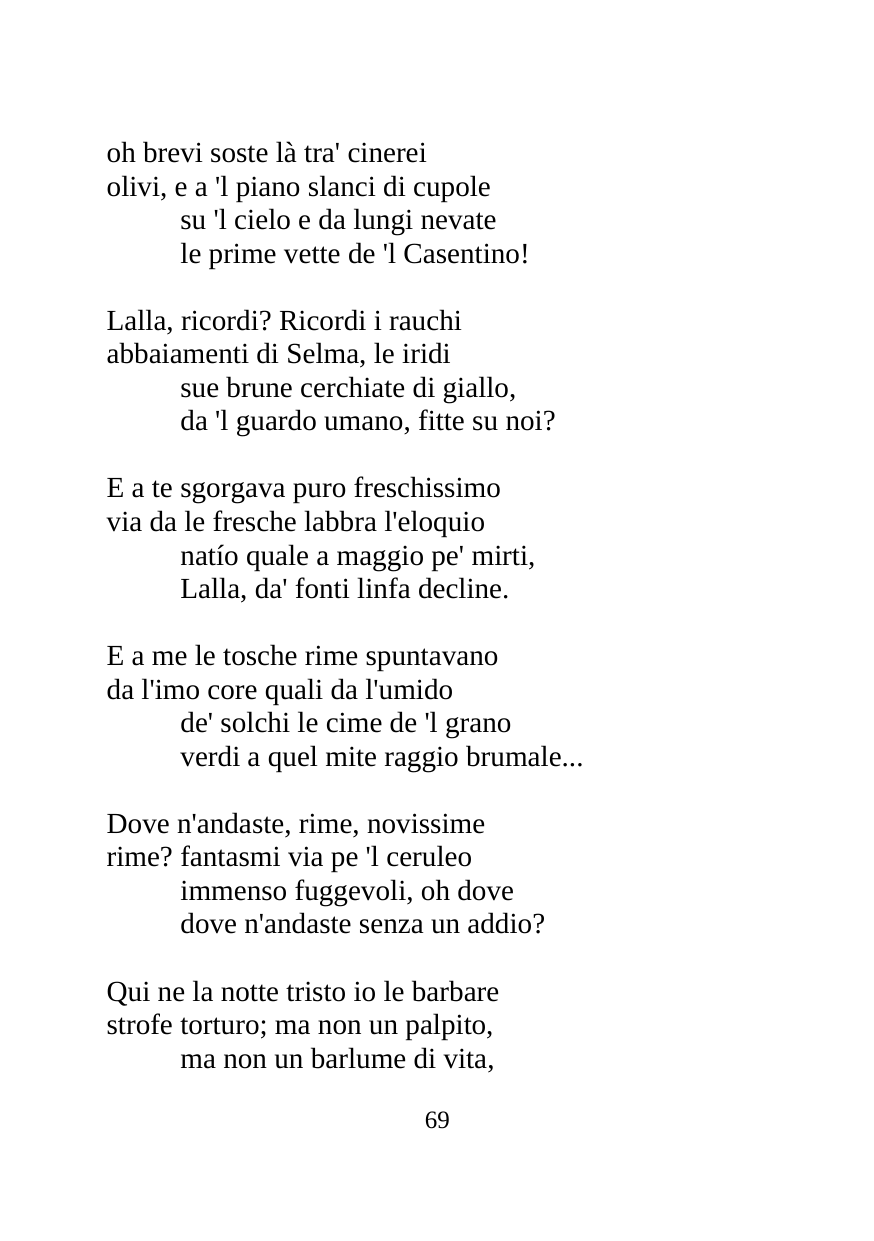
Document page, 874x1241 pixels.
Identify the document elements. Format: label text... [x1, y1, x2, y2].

text da l'imo core quali da l'umido [106, 672, 768, 705]
text natío quale a maggio pe' mirti, [106, 538, 768, 571]
text olivi, e a 'l piano slanci di cupole [106, 169, 768, 202]
text verdi a quel mite raggio brumale... [106, 739, 768, 772]
text Dove n'andaste, rime, novissime [106, 806, 768, 839]
text strofe torturo; ma non un palpito, [106, 1007, 768, 1041]
text Qui ne la notte tristo io le barbare [106, 974, 768, 1007]
text Lalla, da' fonti linfa decline. [106, 571, 768, 605]
text ma non un barlume di vita, [106, 1041, 768, 1074]
text le prime vette de 'l Casentino! [106, 236, 768, 269]
text abbaiamenti di Selma, le iridi [106, 336, 768, 370]
text rime? fantasmi via pe 'l ceruleo [106, 839, 768, 873]
text sue brune cerchiate di giallo, [106, 370, 768, 403]
text via da le fresche labbra l'eloquio [106, 504, 768, 538]
text immenso fuggevoli, oh dove [106, 873, 768, 907]
text su 'l cielo e da lungi nevate [106, 202, 768, 236]
text oh brevi soste là tra' cinerei [106, 135, 768, 169]
text E a me le tosche rime spuntavano [106, 638, 768, 672]
text dove n'andaste senza un addio? [106, 907, 768, 940]
text Lalla, ricordi? Ricordi i rauchi [106, 303, 768, 336]
text E a te sgorgava puro freschissimo [106, 471, 768, 504]
text da 'l guardo umano, fitte su noi? [106, 403, 768, 437]
text de' solchi le cime de 'l grano [106, 705, 768, 739]
